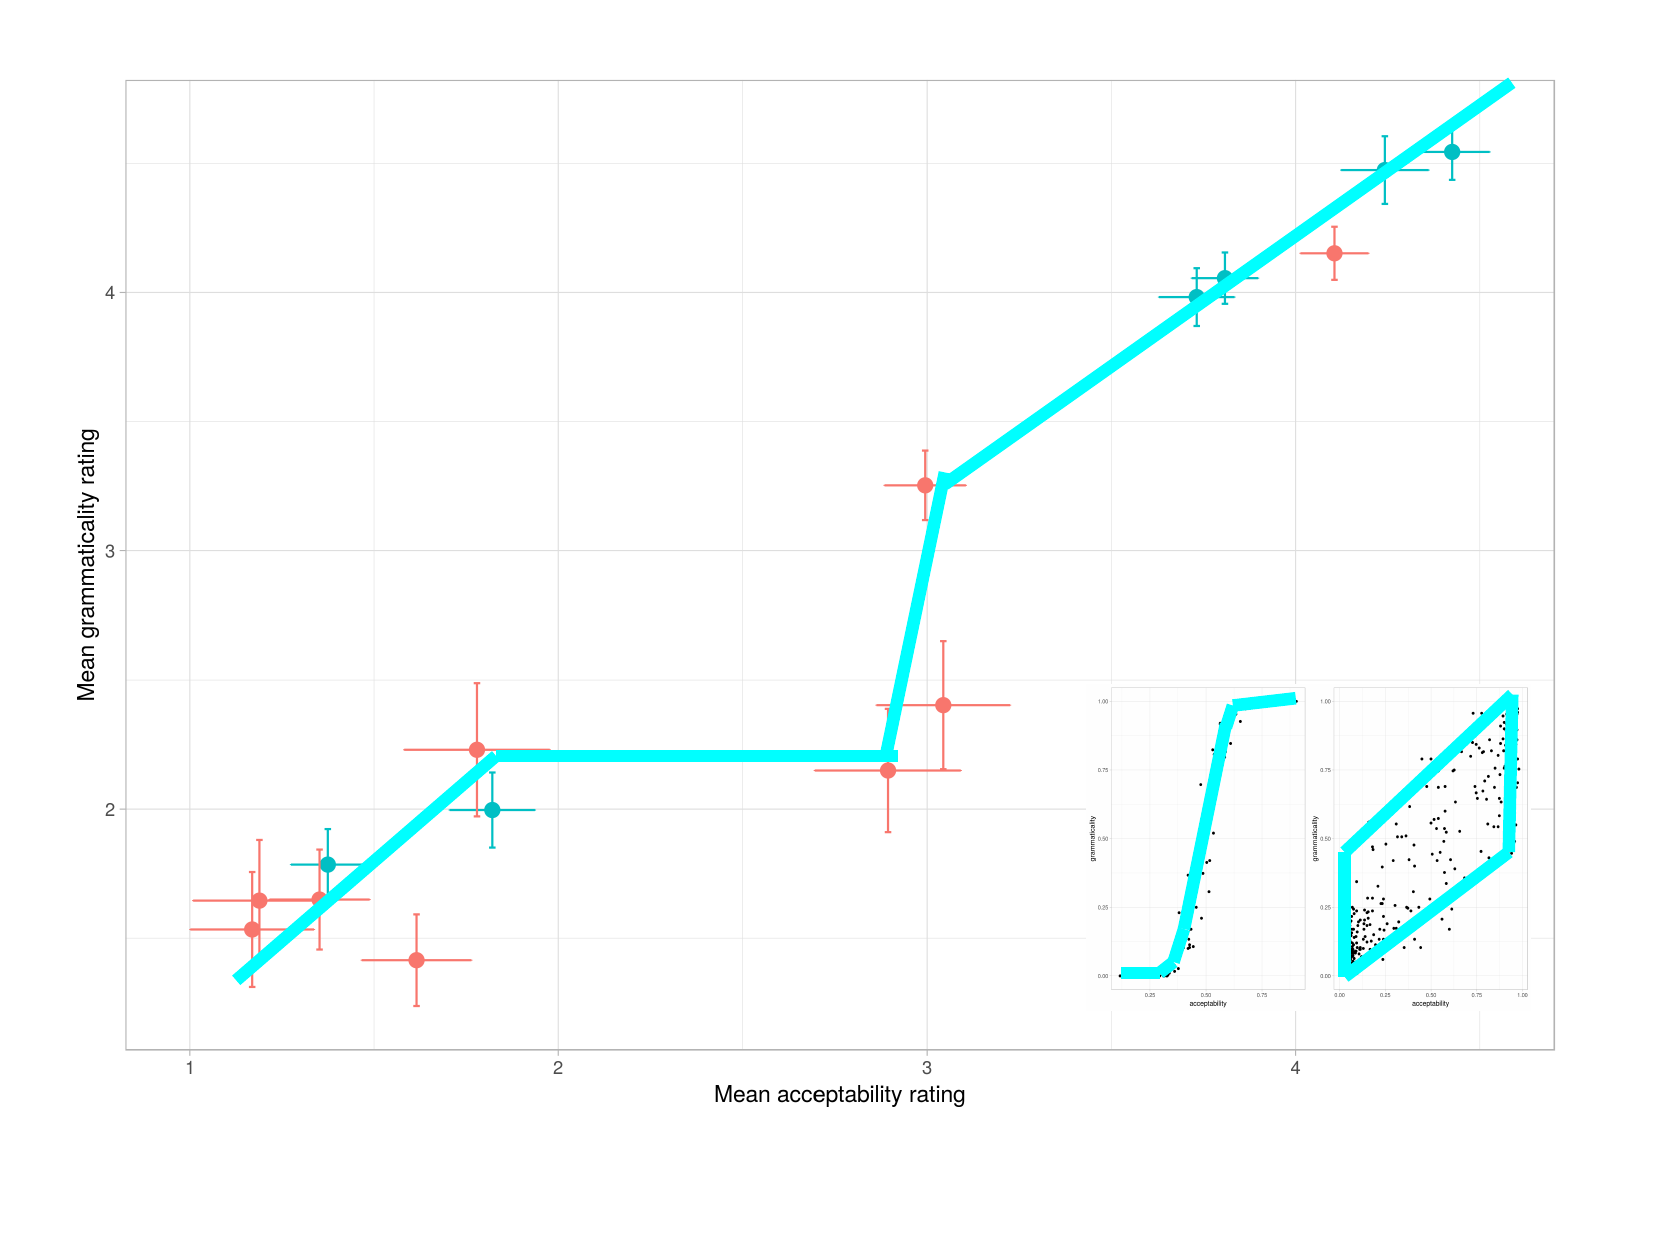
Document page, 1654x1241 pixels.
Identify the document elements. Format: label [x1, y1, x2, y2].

picture [65, 68, 1566, 1119]
